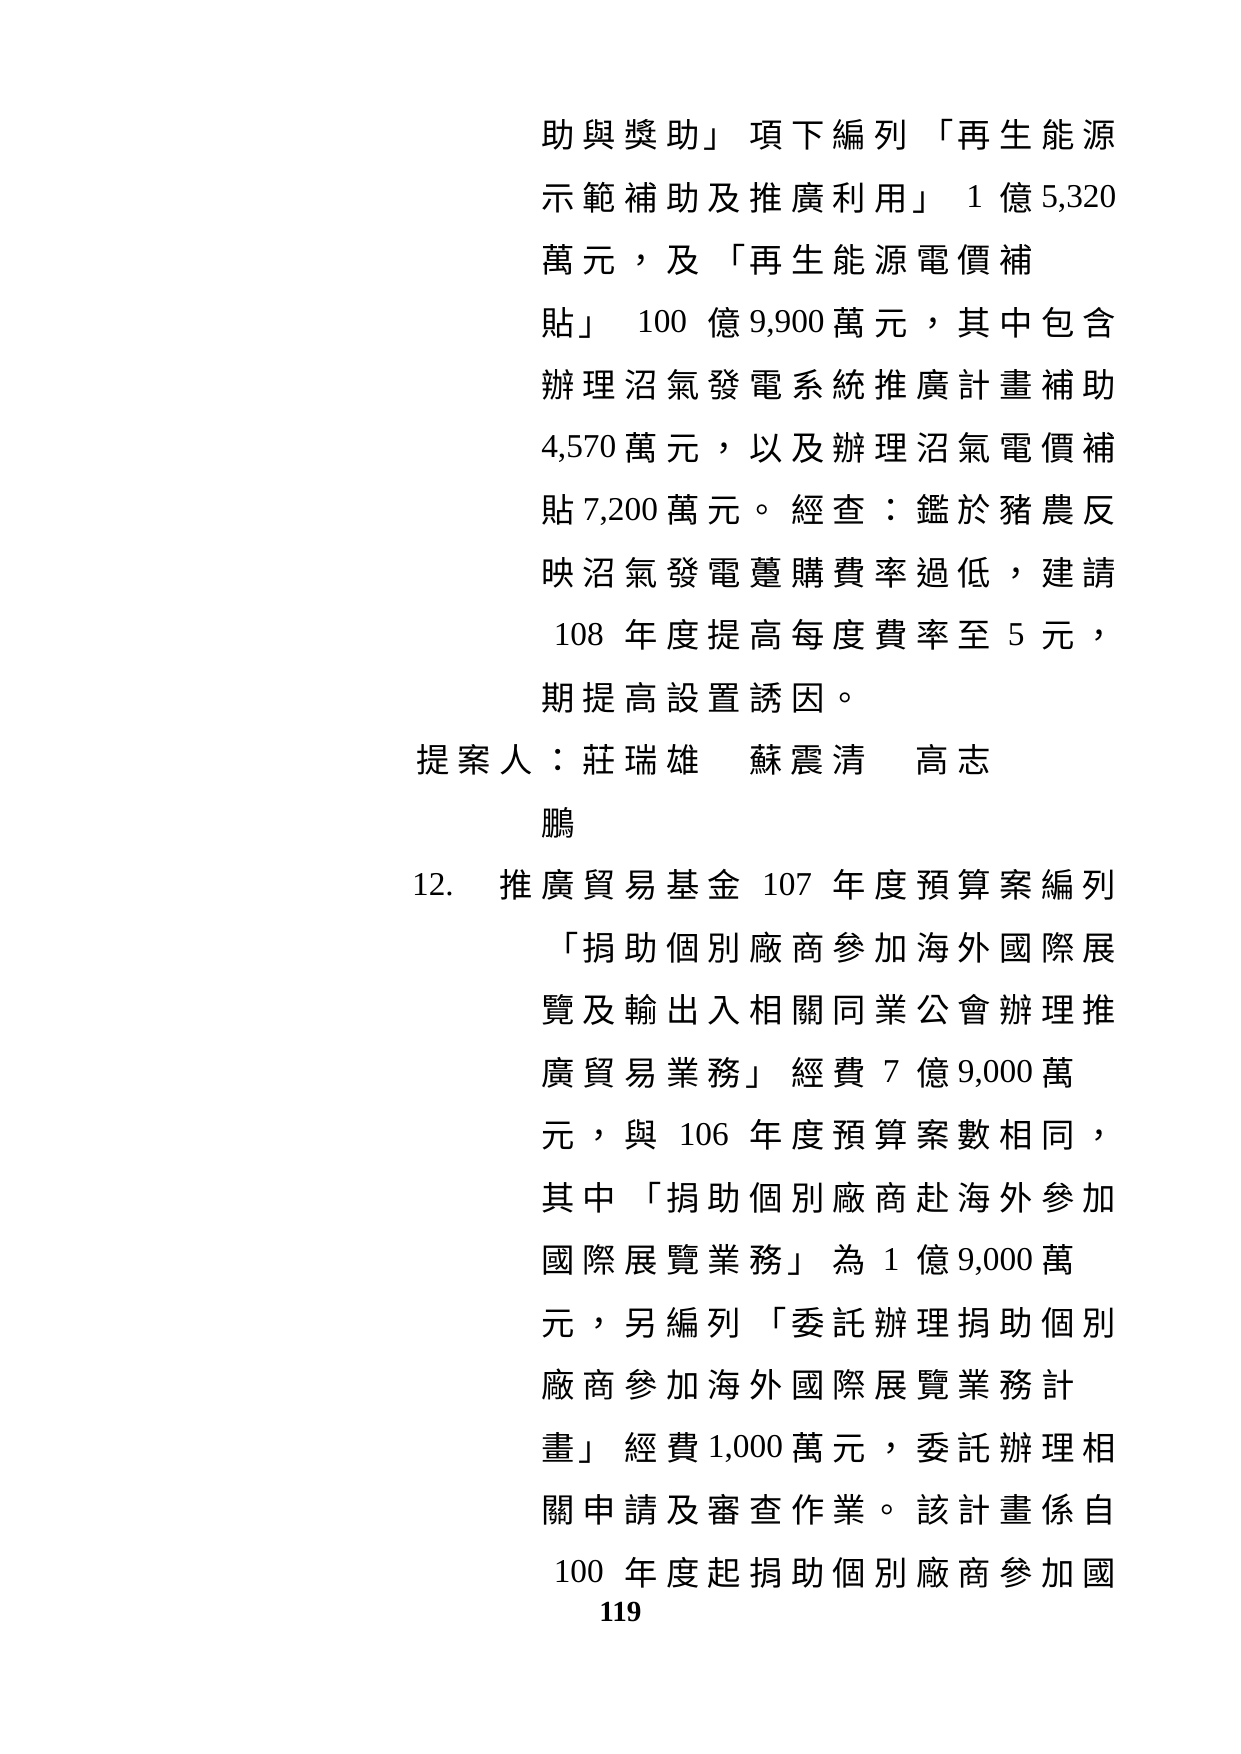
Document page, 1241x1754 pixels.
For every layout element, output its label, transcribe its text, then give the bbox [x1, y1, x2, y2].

text 提案人：莊瑞雄 蘇震清 高志鵬 [397, 717, 1016, 842]
list 助與獎助」項下編列「再生能源示範補助及推廣利用」1億5,320萬元，及「再生能源電價補貼」100億9,900萬元，其中包含辦理沼氣發電系統推廣計畫補助4,570萬元，以及辦理沼氣電價補貼7,200萬元。經查：鑑於豬農反映沼氣發電躉購費率過低，建請108年度提高每度費率至5元，期提高設置誘因。 [409, 92, 1120, 717]
list 推廣貿易基金107年度預算案編列「捐助個別廠商參加海外國際展覽及輸出入相關同業公會辦理推廣貿易業務」經費7億9,000萬元，與106年度預算案數相同，其中「捐助個別廠商赴海外參加國際展覽業務」為1億9,000萬元，另編列「委託辦理捐助個別廠商參加海外國際展覽業務計畫」經費1,000萬元，委託辦理相關申請及審查作業。該計畫係自100年度起捐助個別廠商參加國 [409, 842, 1120, 1592]
